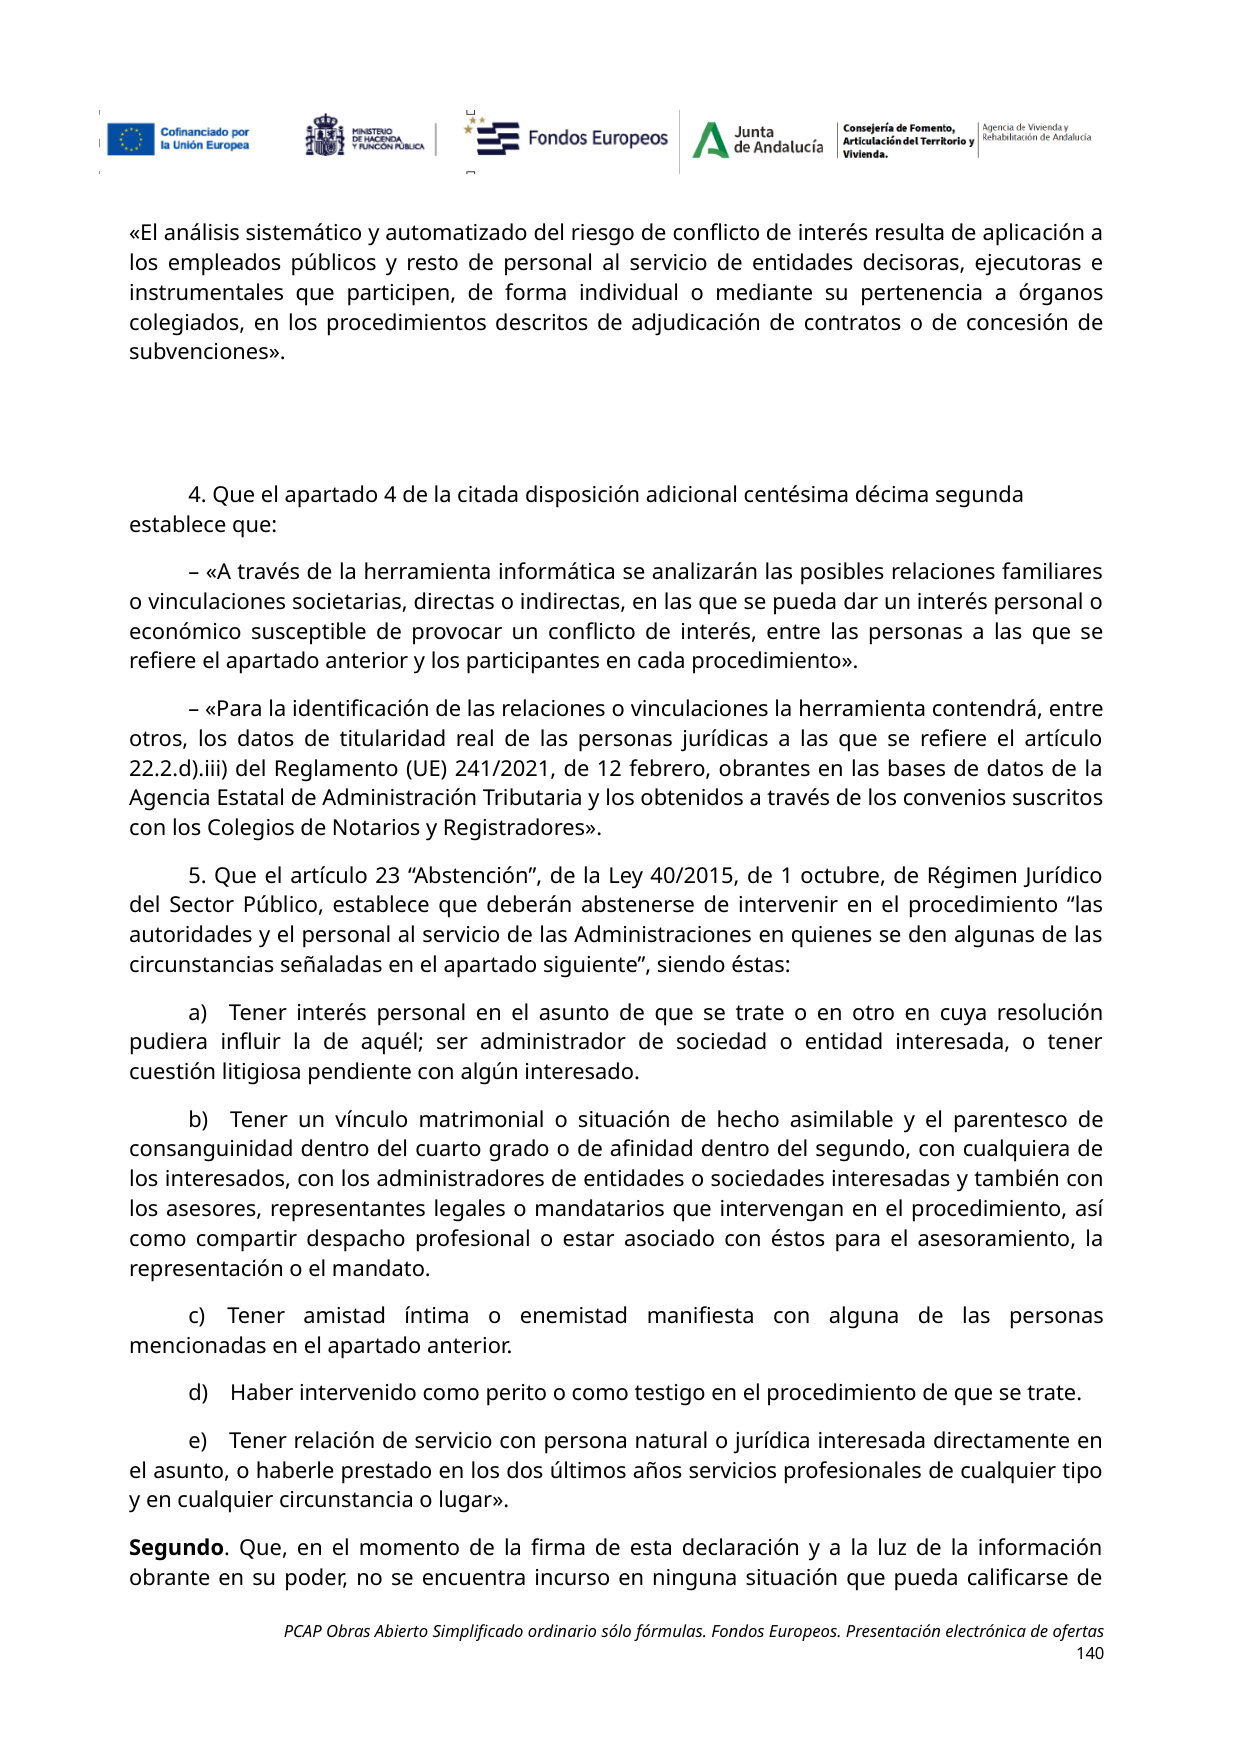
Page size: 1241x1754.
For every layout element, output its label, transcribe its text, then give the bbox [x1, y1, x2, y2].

text a) Tener interés personal en el asunto de que se trate o en otro en cuya resolución pudiera influir la de aquél; ser administrador de sociedad o entidad interesada, o tener cuestión litigiosa pendiente con algún interesado. [129, 997, 1104, 1086]
text 5. Que el artículo 23 “Abstención”, de la Ley 40/2015, de 1 octubre, de Régimen Jurídico del Sector Público, establece que deberán abstenerse de intervenir en el procedimiento “las autoridades y el personal al servicio de las Administraciones en quienes se den algunas de las circunstancias señaladas en el apartado siguiente”, siendo éstas: [129, 860, 1104, 979]
text d) Haber intervenido como perito o como testigo en el procedimiento de que se trate. [129, 1377, 1104, 1407]
text – «A través de la herramienta informática se analizarán las posibles relaciones familiares o vinculaciones societarias, directas o indirectas, en las que se pueda dar un interés personal o económico susceptible de provocar un conflicto de interés, entre las personas a las que se refiere el apartado anterior y los participantes en cada procedimiento». [129, 556, 1104, 675]
picture [99, 107, 1104, 174]
text Segundo. Que, en el momento de la firma de esta declaración y a la luz de la información obrante en su poder, no se encuentra incurso en ninguna situación que pueda calificarse de [129, 1532, 1104, 1592]
text c) Tener amistad íntima o enemistad manifiesta con alguna de las personas mencionadas en el apartado anterior. [129, 1300, 1104, 1360]
text «El análisis sistemático y automatizado del riesgo de conflicto de interés resulta de aplicación a los empleados públicos y resto de personal al servicio de entidades decisoras, ejecutoras e instrumentales que participen, de forma individual o mediante su pertenencia a órganos colegiados, en los procedimientos descritos de adjudicación de contratos o de concesión de subvenciones». [129, 217, 1104, 366]
text 4. Que el apartado 4 de la citada disposición adicional centésima décima segunda establece que: [129, 479, 1104, 538]
text e) Tener relación de servicio con persona natural o jurídica interesada directamente en el asunto, o haberle prestado en los dos últimos años servicios profesionales de cualquier tipo y en cualquier circunstancia o lugar». [129, 1425, 1104, 1514]
text b) Tener un vínculo matrimonial o situación de hecho asimilable y el parentesco de consanguinidad dentro del cuarto grado o de afinidad dentro del segundo, con cualquiera de los interesados, con los administradores de entidades o sociedades interesadas y también con los asesores, representantes legales o mandatarios que intervengan en el procedimiento, así como compartir despacho profesional o estar asociado con éstos para el asesoramiento, la representación o el mandato. [129, 1104, 1104, 1282]
text – «Para la identificación de las relaciones o vinculaciones la herramienta contendrá, entre otros, los datos de titularidad real de las personas jurídicas a las que se refiere el artículo 22.2.d).iii) del Reglamento (UE) 241/2021, de 12 febrero, obrantes en las bases de datos de la Agencia Estatal de Administración Tributaria y los obtenidos a través de los convenios suscritos con los Colegios de Notarios y Registradores». [129, 693, 1104, 842]
